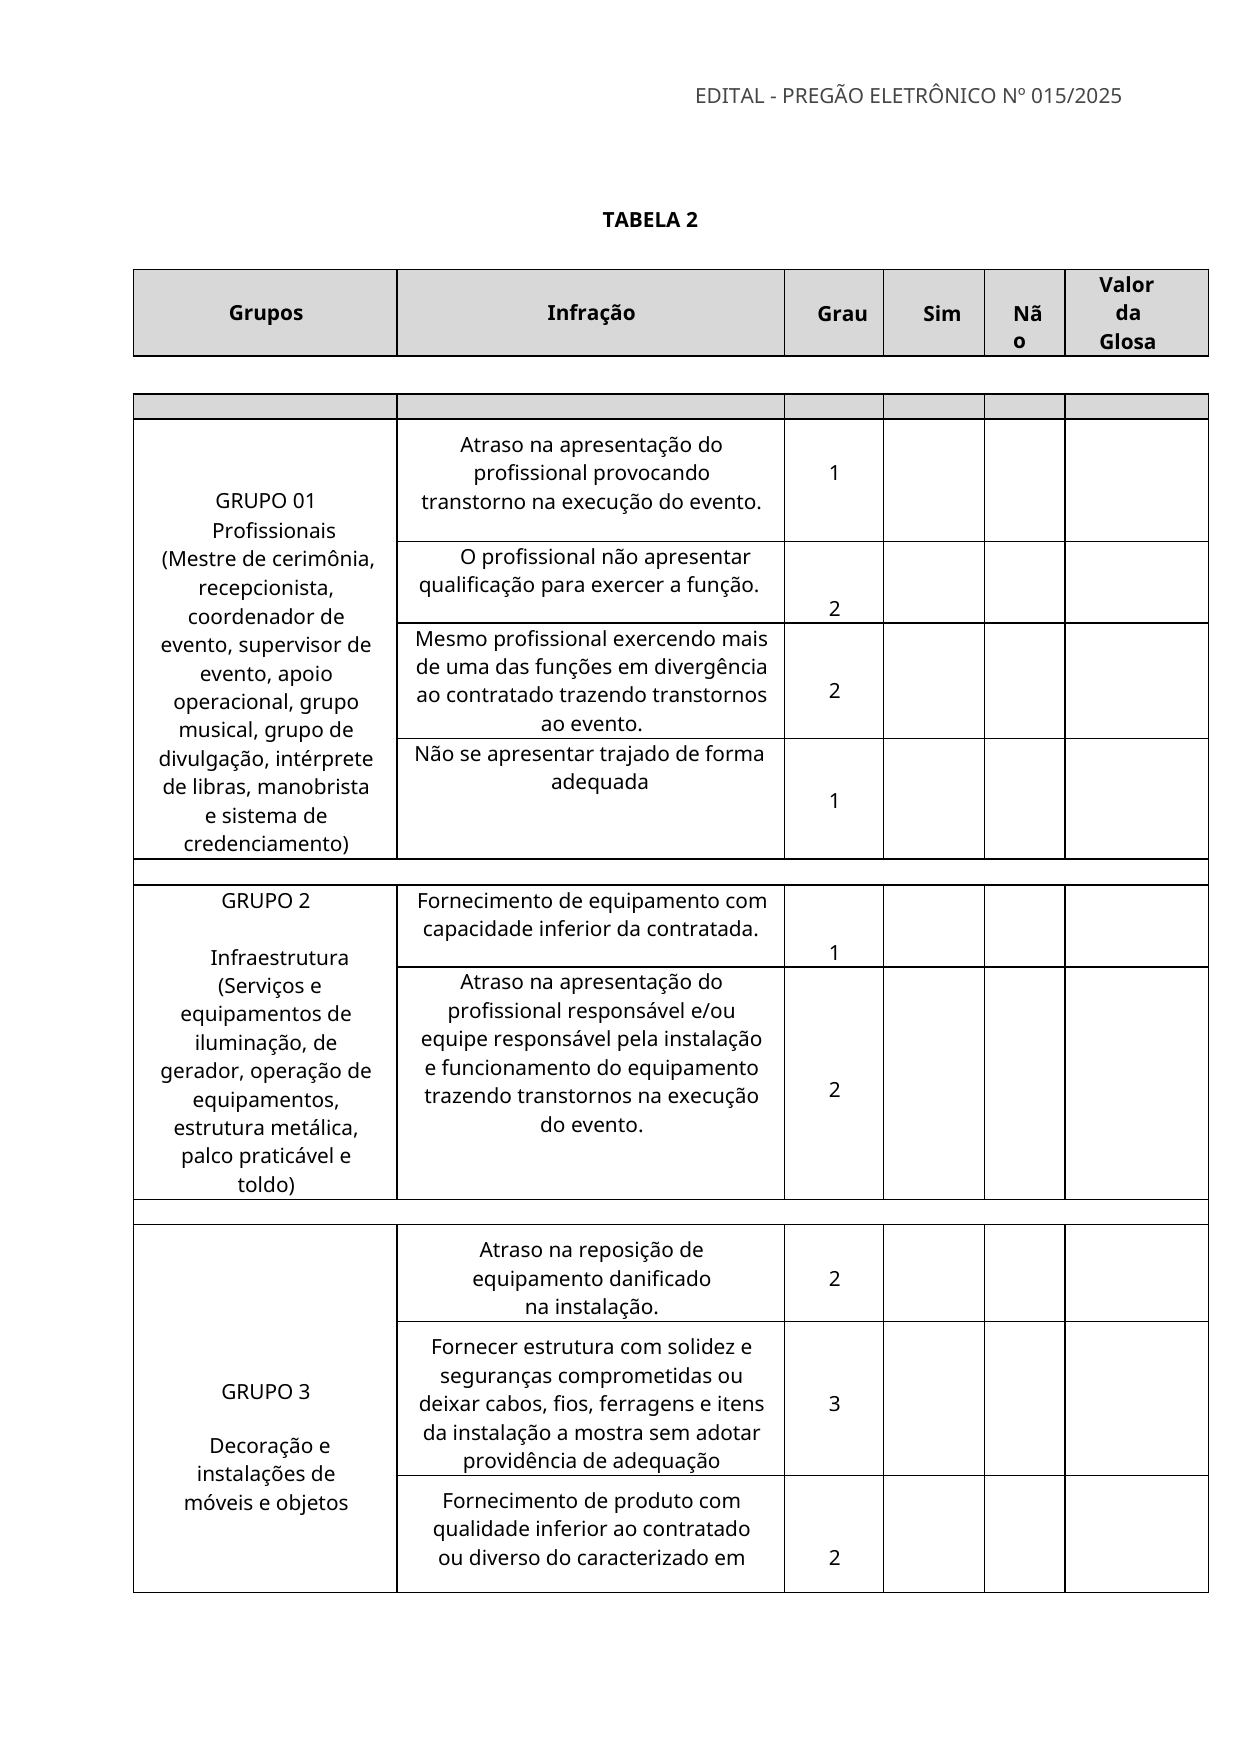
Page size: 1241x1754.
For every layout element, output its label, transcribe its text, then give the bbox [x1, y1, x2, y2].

table_cell Fornecimento de equipamento com capacidade inferior da contratada. [398, 886, 784, 966]
table_cell Atraso na apresentação do profissional provocando transtorno na execução do evento. [398, 420, 784, 541]
table_cell [134, 1200, 1208, 1224]
table_cell 2 [785, 542, 883, 622]
table_cell [1066, 1476, 1208, 1592]
table_cell [985, 1225, 1064, 1321]
table_cell [884, 420, 984, 541]
table_cell 3 [785, 1322, 883, 1474]
table_cell [1066, 739, 1208, 858]
table_cell [884, 739, 984, 858]
table_cell GRUPO 01 Profissionais (Mestre de cerimônia, recepcionista, coordenador de evento, supervisor de evento, apoio operacional, grupo musical, grupo de divulgação, intérprete de libras, manobrista e sistema de credenciamento) [134, 420, 396, 858]
table_cell [884, 542, 984, 622]
table_header [398, 395, 784, 418]
table_cell [985, 1322, 1064, 1474]
table_cell Mesmo profissional exercendo mais de uma das funções em divergência ao contratado trazendo transtornos ao evento. [398, 624, 784, 737]
table_cell 1 [785, 420, 883, 541]
table_cell [884, 1225, 984, 1321]
table_cell Fornecimento de produto com qualidade inferior ao contratado ou diverso do caracterizado em [398, 1476, 784, 1592]
table_cell [884, 968, 984, 1198]
table_cell [985, 542, 1064, 622]
table_cell [1066, 1322, 1208, 1474]
table_cell Atraso na apresentação do profissional responsável e/ou equipe responsável pela instalação e funcionamento do equipamento trazendo transtornos na execução do evento. [398, 968, 784, 1198]
table_cell 2 [785, 1476, 883, 1592]
table_header Grupos [134, 270, 396, 355]
table_header Infração [398, 270, 784, 355]
table_cell [884, 886, 984, 966]
table_header [785, 395, 883, 418]
table_cell [1066, 968, 1208, 1198]
table_header [1066, 395, 1208, 418]
table_cell Fornecer estrutura com solidez e seguranças comprometidas ou deixar cabos, fios, ferragens e itens da instalação a mostra sem adotar providência de adequação [398, 1322, 784, 1474]
table_cell 2 [785, 624, 883, 737]
table_cell [1066, 420, 1208, 541]
table_cell GRUPO 3 Decoração e instalações de móveis e objetos [134, 1225, 396, 1592]
table_cell [985, 886, 1064, 966]
table_cell [1066, 886, 1208, 966]
table_cell [134, 860, 1208, 884]
table_header Valor da Glosa [1066, 270, 1208, 355]
table_cell [884, 1476, 984, 1592]
text TABELA 2 [178, 205, 1122, 233]
table_cell [1066, 624, 1208, 737]
table_cell [985, 1476, 1064, 1592]
table_cell [985, 739, 1064, 858]
table_cell Não se apresentar trajado de forma adequada [398, 739, 784, 858]
table_cell [985, 624, 1064, 737]
table_header [134, 395, 396, 418]
table_cell [884, 1322, 984, 1474]
table_cell Atraso na reposição de equipamento danificado na instalação. [398, 1225, 784, 1321]
table_cell 2 [785, 968, 883, 1198]
table_cell 1 [785, 886, 883, 966]
table_cell O profissional não apresentar qualificação para exercer a função. [398, 542, 784, 622]
table_header Sim [884, 270, 984, 355]
table_cell 1 [785, 739, 883, 858]
table_cell 2 [785, 1225, 883, 1321]
table_cell [884, 624, 984, 737]
table_cell [1066, 1225, 1208, 1321]
table_header [985, 395, 1064, 418]
table_header [884, 395, 984, 418]
table_cell [985, 968, 1064, 1198]
table_header Grau [785, 270, 883, 355]
table_cell GRUPO 2 Infraestrutura (Serviços e equipamentos de iluminação, de gerador, operação de equipamentos, estrutura metálica, palco praticável e toldo) [134, 886, 396, 1198]
table_cell [1066, 542, 1208, 622]
table_cell [985, 420, 1064, 541]
table_header Não [985, 270, 1064, 355]
